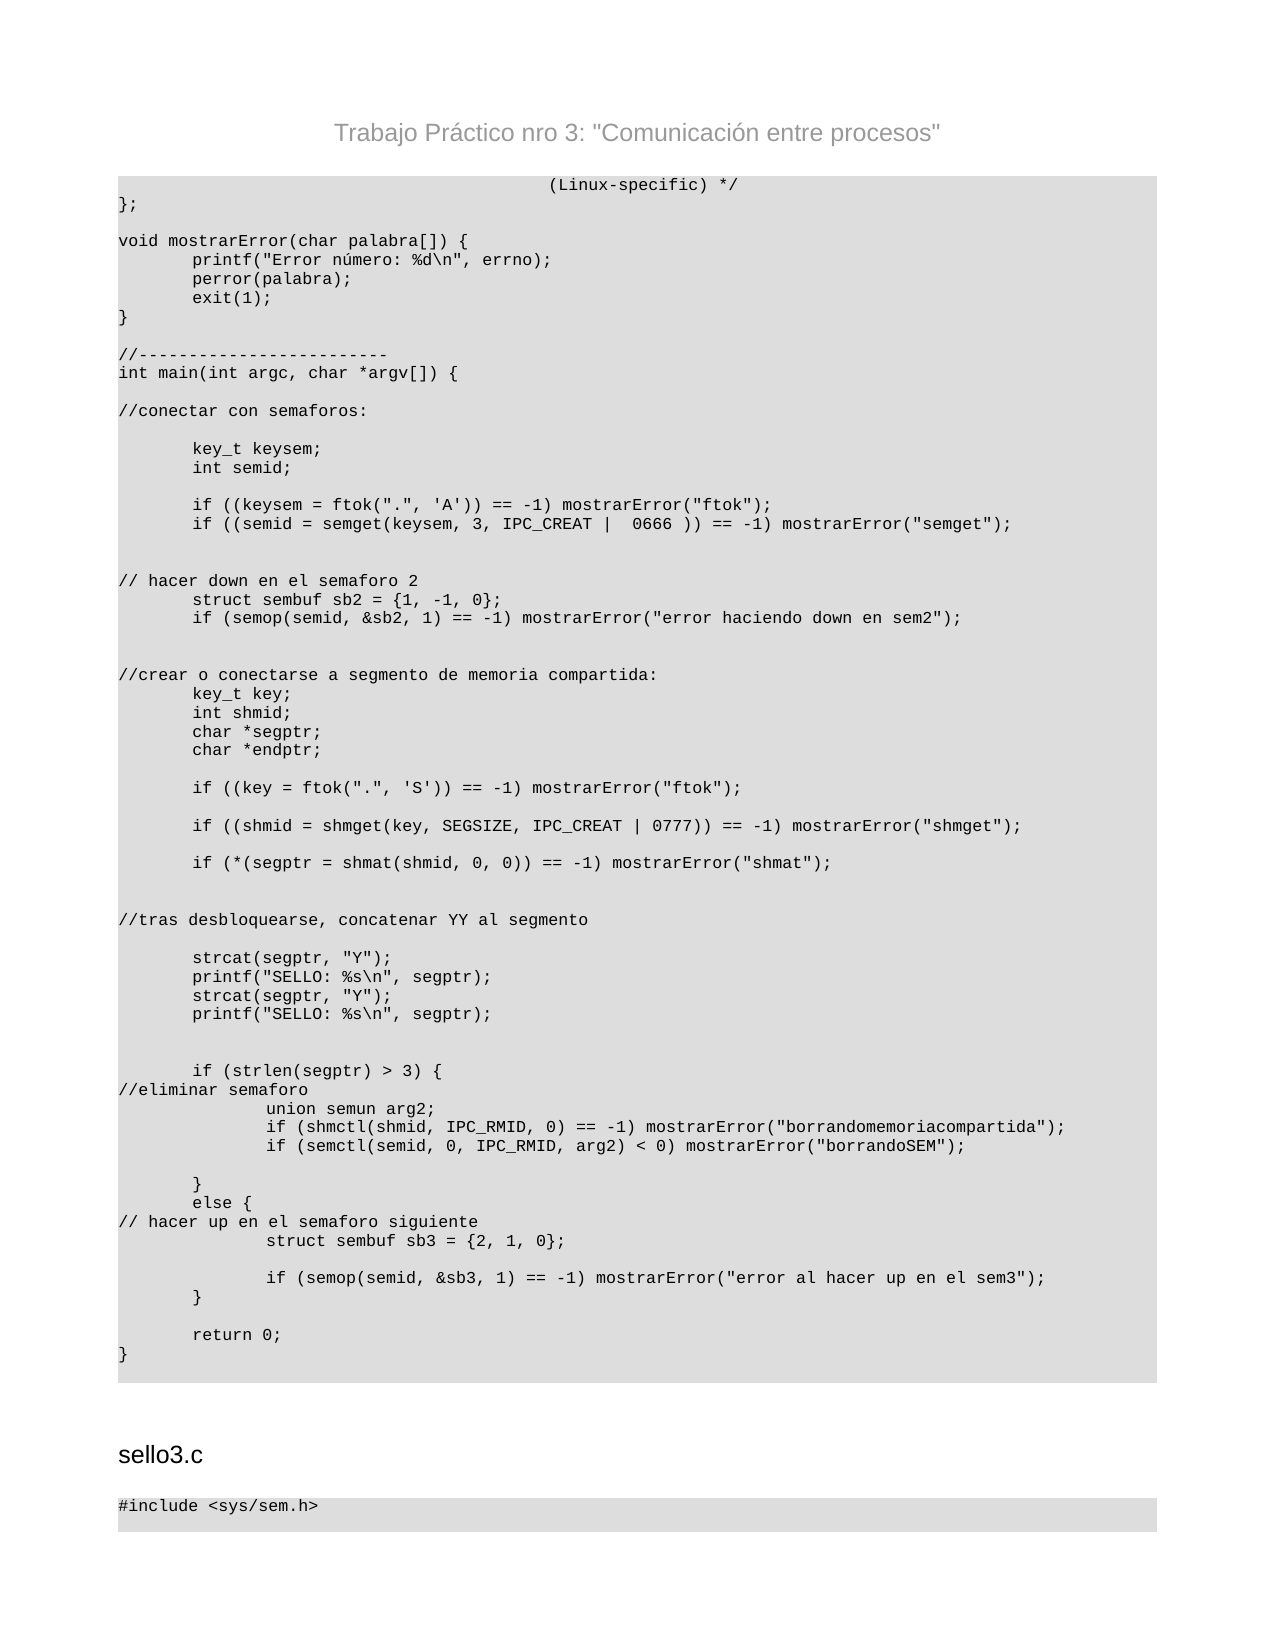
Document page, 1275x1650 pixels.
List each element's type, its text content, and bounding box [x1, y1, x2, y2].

text if ((shmid = shmget(key, SEGSIZE, IPC_CREAT | 0777)) == -1) mostrarError("shmget"); [118, 817, 1157, 836]
text if ((key = ftok(".", 'S')) == -1) mostrarError("ftok"); [118, 780, 1157, 798]
text sello3.c [118, 1441, 1157, 1469]
text if (strlen(segptr) > 3) { [118, 1062, 1157, 1081]
text } [118, 1176, 1157, 1194]
text if (*(segptr = shmat(shmid, 0, 0)) == -1) mostrarError("shmat"); [118, 855, 1157, 874]
text } [118, 308, 1157, 327]
text int shmid; [118, 704, 1157, 723]
text //conectar con semaforos: [118, 403, 1157, 421]
text char *segptr; [118, 723, 1157, 742]
text if (shmctl(shmid, IPC_RMID, 0) == -1) mostrarError("borrandomemoriacompartida"); [118, 1119, 1157, 1138]
text if (semop(semid, &sb3, 1) == -1) mostrarError("error al hacer up en el sem3"); [118, 1270, 1157, 1289]
text void mostrarError(char palabra[]) { [118, 233, 1157, 252]
text // hacer down en el semaforo 2 [118, 572, 1157, 591]
text return 0; [118, 1326, 1157, 1345]
text } [118, 1289, 1157, 1308]
text printf("SELLO: %s\n", segptr); [118, 1006, 1157, 1025]
text if ((semid = semget(keysem, 3, IPC_CREAT | 0666 )) == -1) mostrarError("semget"); [118, 516, 1157, 534]
text union semun arg2; [118, 1100, 1157, 1119]
text //eliminar semaforo [118, 1081, 1157, 1100]
text //------------------------- [118, 346, 1157, 365]
text if ((keysem = ftok(".", 'A')) == -1) mostrarError("ftok"); [118, 497, 1157, 516]
text key_t key; [118, 685, 1157, 704]
text key_t keysem; [118, 440, 1157, 459]
text strcat(segptr, "Y"); [118, 987, 1157, 1006]
text strcat(segptr, "Y"); [118, 949, 1157, 968]
text if (semctl(semid, 0, IPC_RMID, arg2) < 0) mostrarError("borrandoSEM"); [118, 1138, 1157, 1157]
text printf("Error número: %d\n", errno); [118, 252, 1157, 271]
text int semid; [118, 459, 1157, 478]
text exit(1); [118, 289, 1157, 308]
text //crear o conectarse a segmento de memoria compartida: [118, 667, 1157, 685]
text struct sembuf sb3 = {2, 1, 0}; [118, 1232, 1157, 1251]
text printf("SELLO: %s\n", segptr); [118, 968, 1157, 987]
text //tras desbloquearse, concatenar YY al segmento [118, 912, 1157, 931]
text else { [118, 1194, 1157, 1213]
text }; [118, 195, 1157, 214]
text if (semop(semid, &sb2, 1) == -1) mostrarError("error haciendo down en sem2"); [118, 610, 1157, 629]
text int main(int argc, char *argv[]) { [118, 365, 1157, 384]
text } [118, 1345, 1157, 1364]
text perror(palabra); [118, 271, 1157, 289]
text (Linux-specific) */ [118, 176, 1157, 195]
text // hacer up en el semaforo siguiente [118, 1213, 1157, 1232]
text char *endptr; [118, 742, 1157, 761]
text #include <sys/sem.h> [118, 1498, 1157, 1517]
text struct sembuf sb2 = {1, -1, 0}; [118, 591, 1157, 610]
